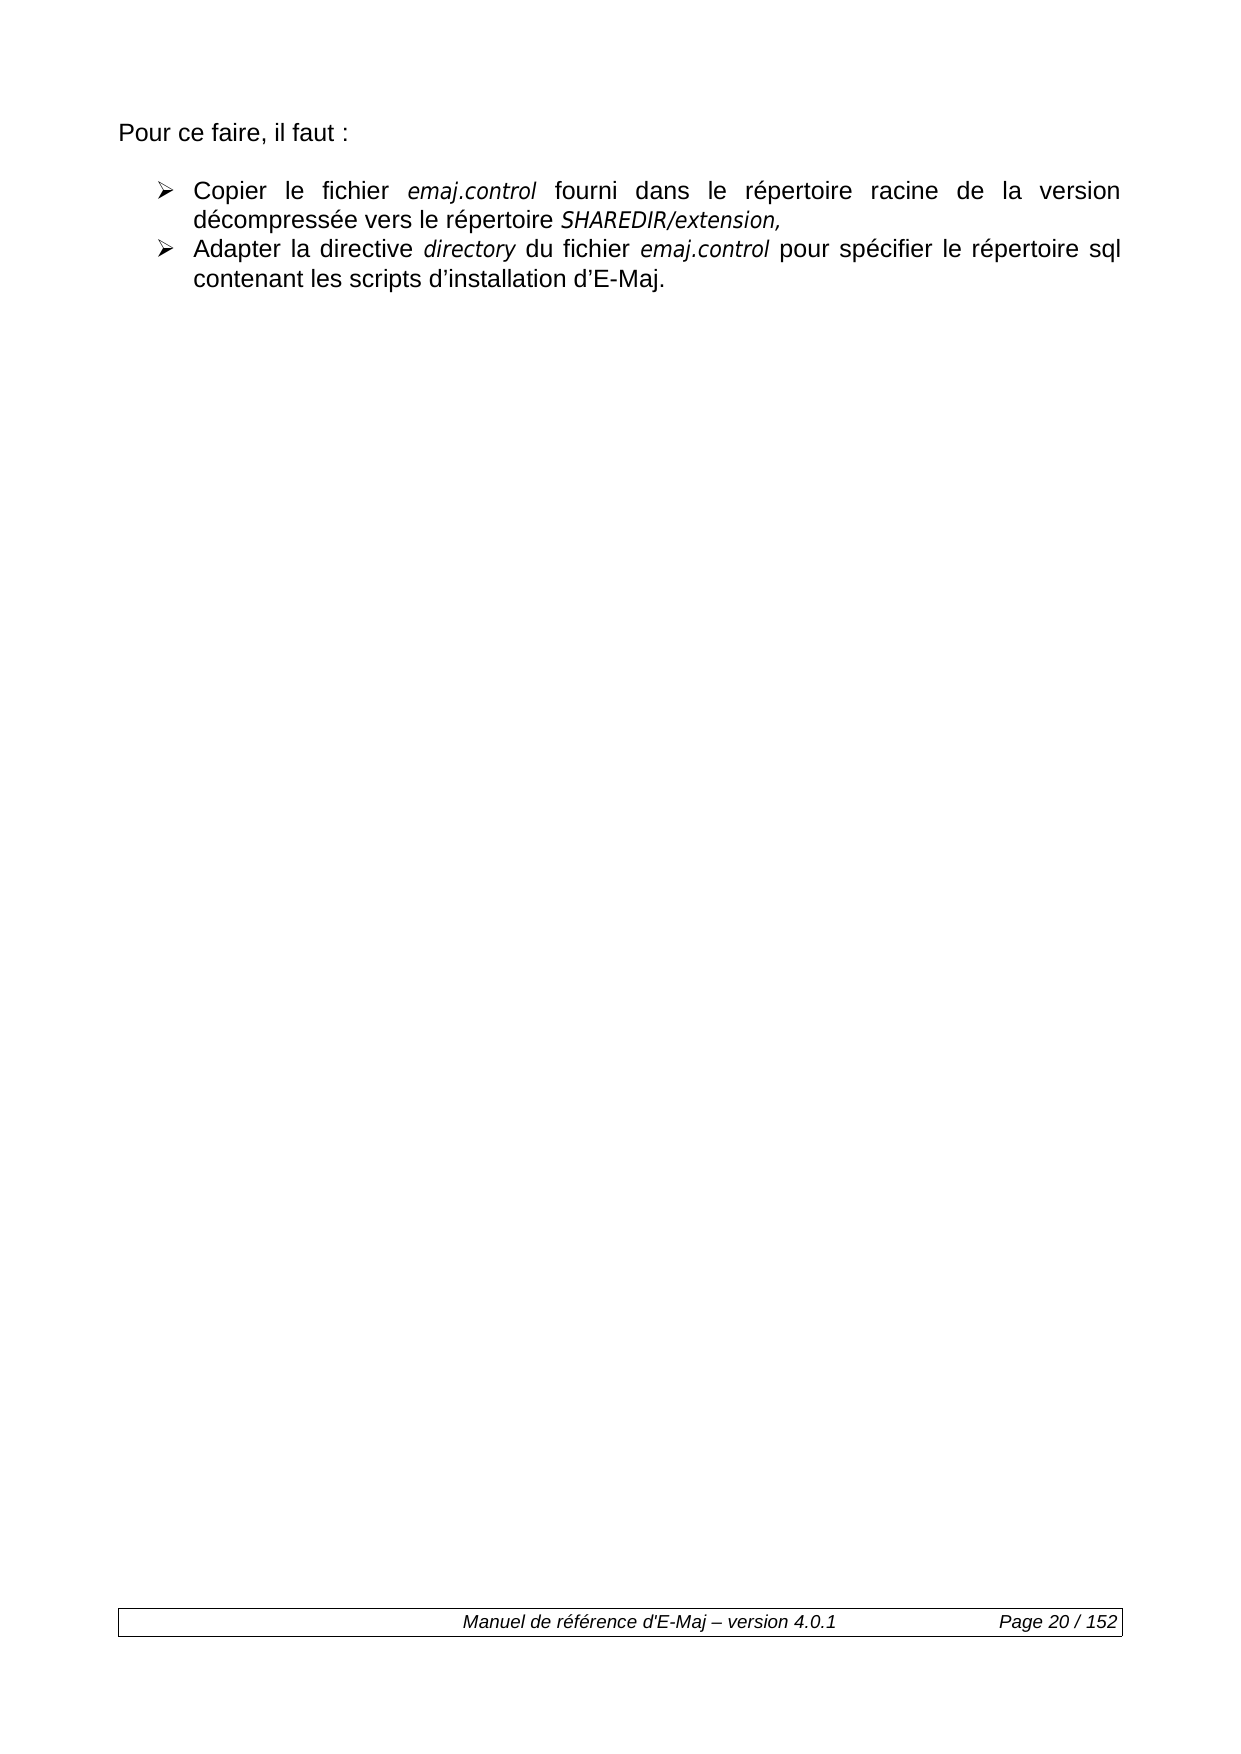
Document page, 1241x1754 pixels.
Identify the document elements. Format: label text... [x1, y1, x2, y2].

text Pour ce faire, il faut : [118, 118, 1122, 147]
list Adapter la directive directory du fichier emaj.control pour spécifier le répertoire sql contenant les scripts d’installation d’E-Maj. [156, 234, 1122, 292]
list Copier le fichier emaj.control fourni dans le répertoire racine de la version décompressée vers le répertoire SHAREDIR/extension, [156, 176, 1122, 234]
